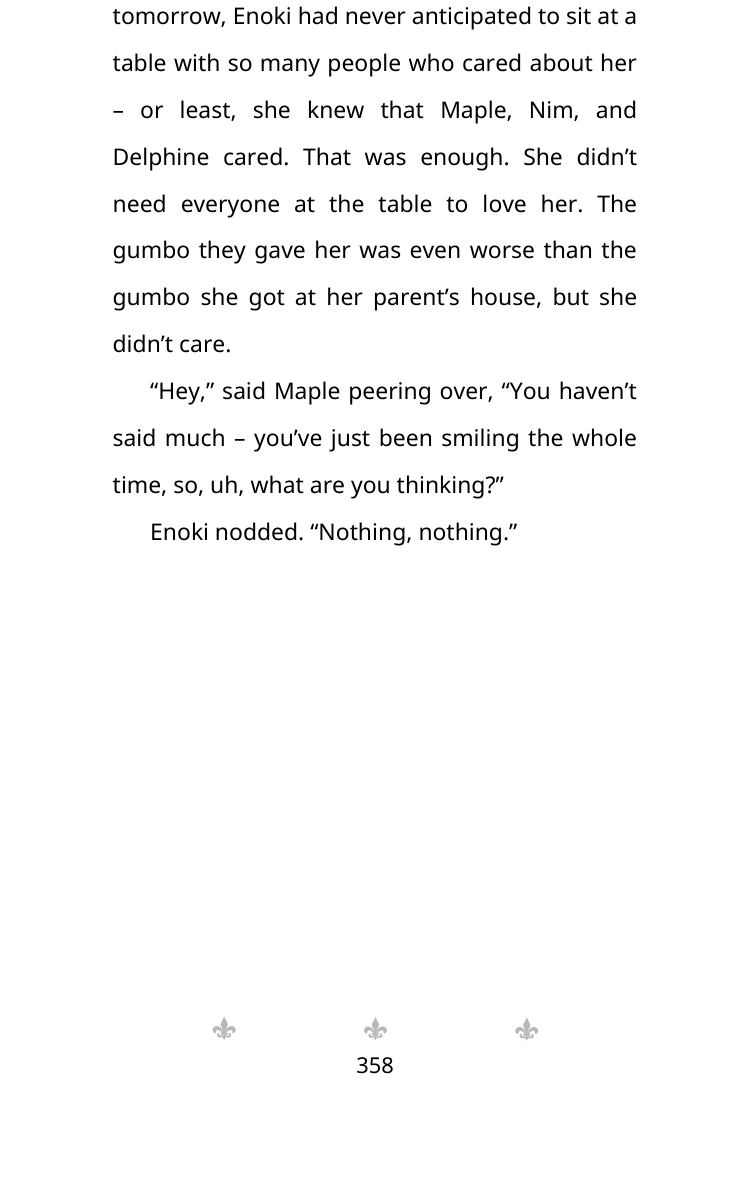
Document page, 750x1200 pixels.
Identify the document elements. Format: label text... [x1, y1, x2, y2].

text Enoki nodded. “Nothing, nothing.” [112, 516, 637, 547]
text “Hey,” said Maple peering over, “You haven’t said much – you’ve just been smiling the whole time, so, uh, what are you thinking?” [112, 375, 637, 500]
text tomorrow, Enoki had never anticipated to sit at a table with so many people who cared about her – or least, she knew that Maple, Nim, and Delphine cared. That was enough. She didn’t need everyone at the table to love her. The gumbo they gave her was even worse than the gumbo she got at her parent’s house, but she didn’t care. [112, 0, 637, 359]
